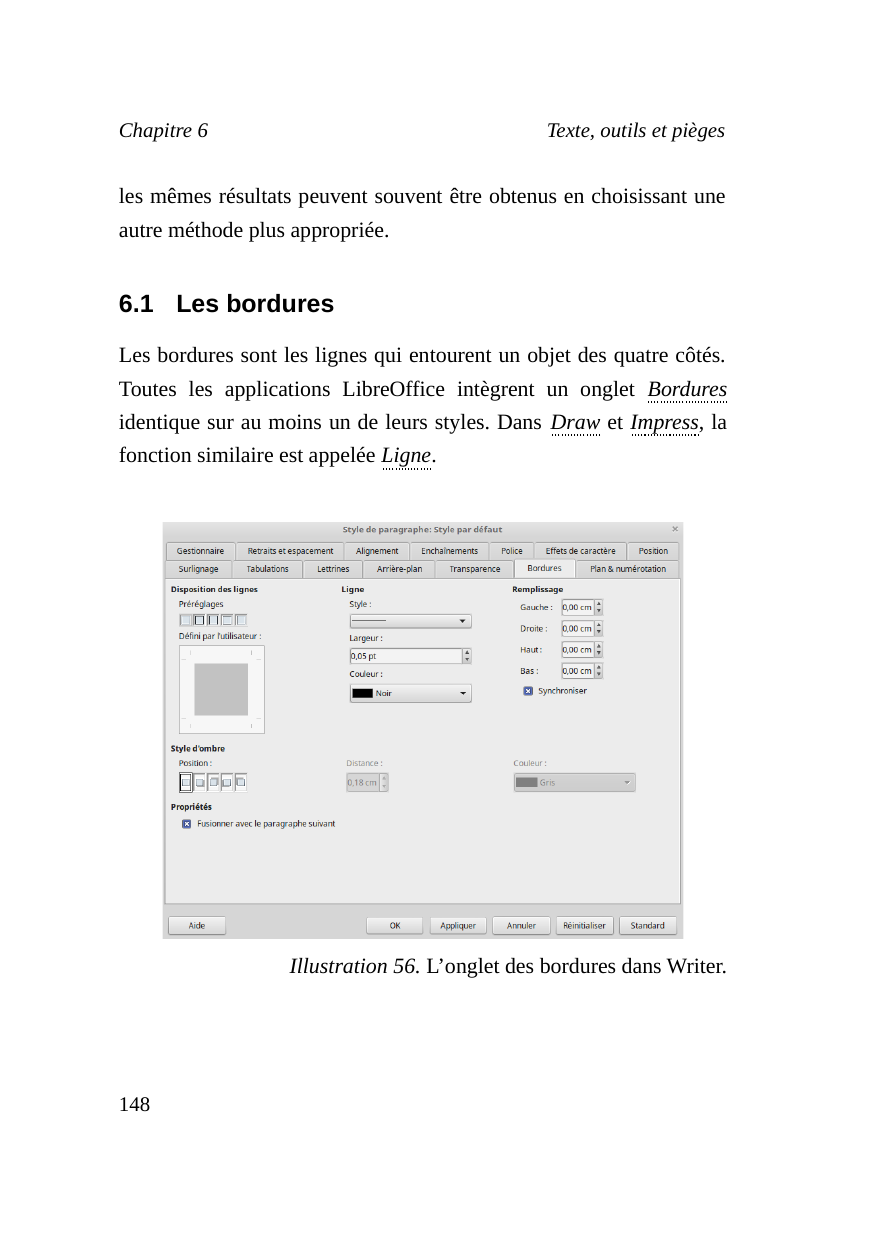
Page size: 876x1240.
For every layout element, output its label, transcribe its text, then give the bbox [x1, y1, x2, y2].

text Les bordures sont les lignes qui entourent un objet des quatre côtés. Toutes les applications LibreOffice intègrent un onglet Bordures identique sur au moins un de leurs styles. Dans Draw et Impress, la fonction similaire est appelée Ligne. [119, 336, 727, 469]
picture [162, 522, 684, 939]
subtitle L’onglet des bordures dans Writer. [119, 953, 727, 979]
text les mêmes résultats peuvent souvent être obtenus en choisissant une autre méthode plus appropriée. [119, 177, 727, 244]
subtitle Les bordures [119, 286, 727, 319]
